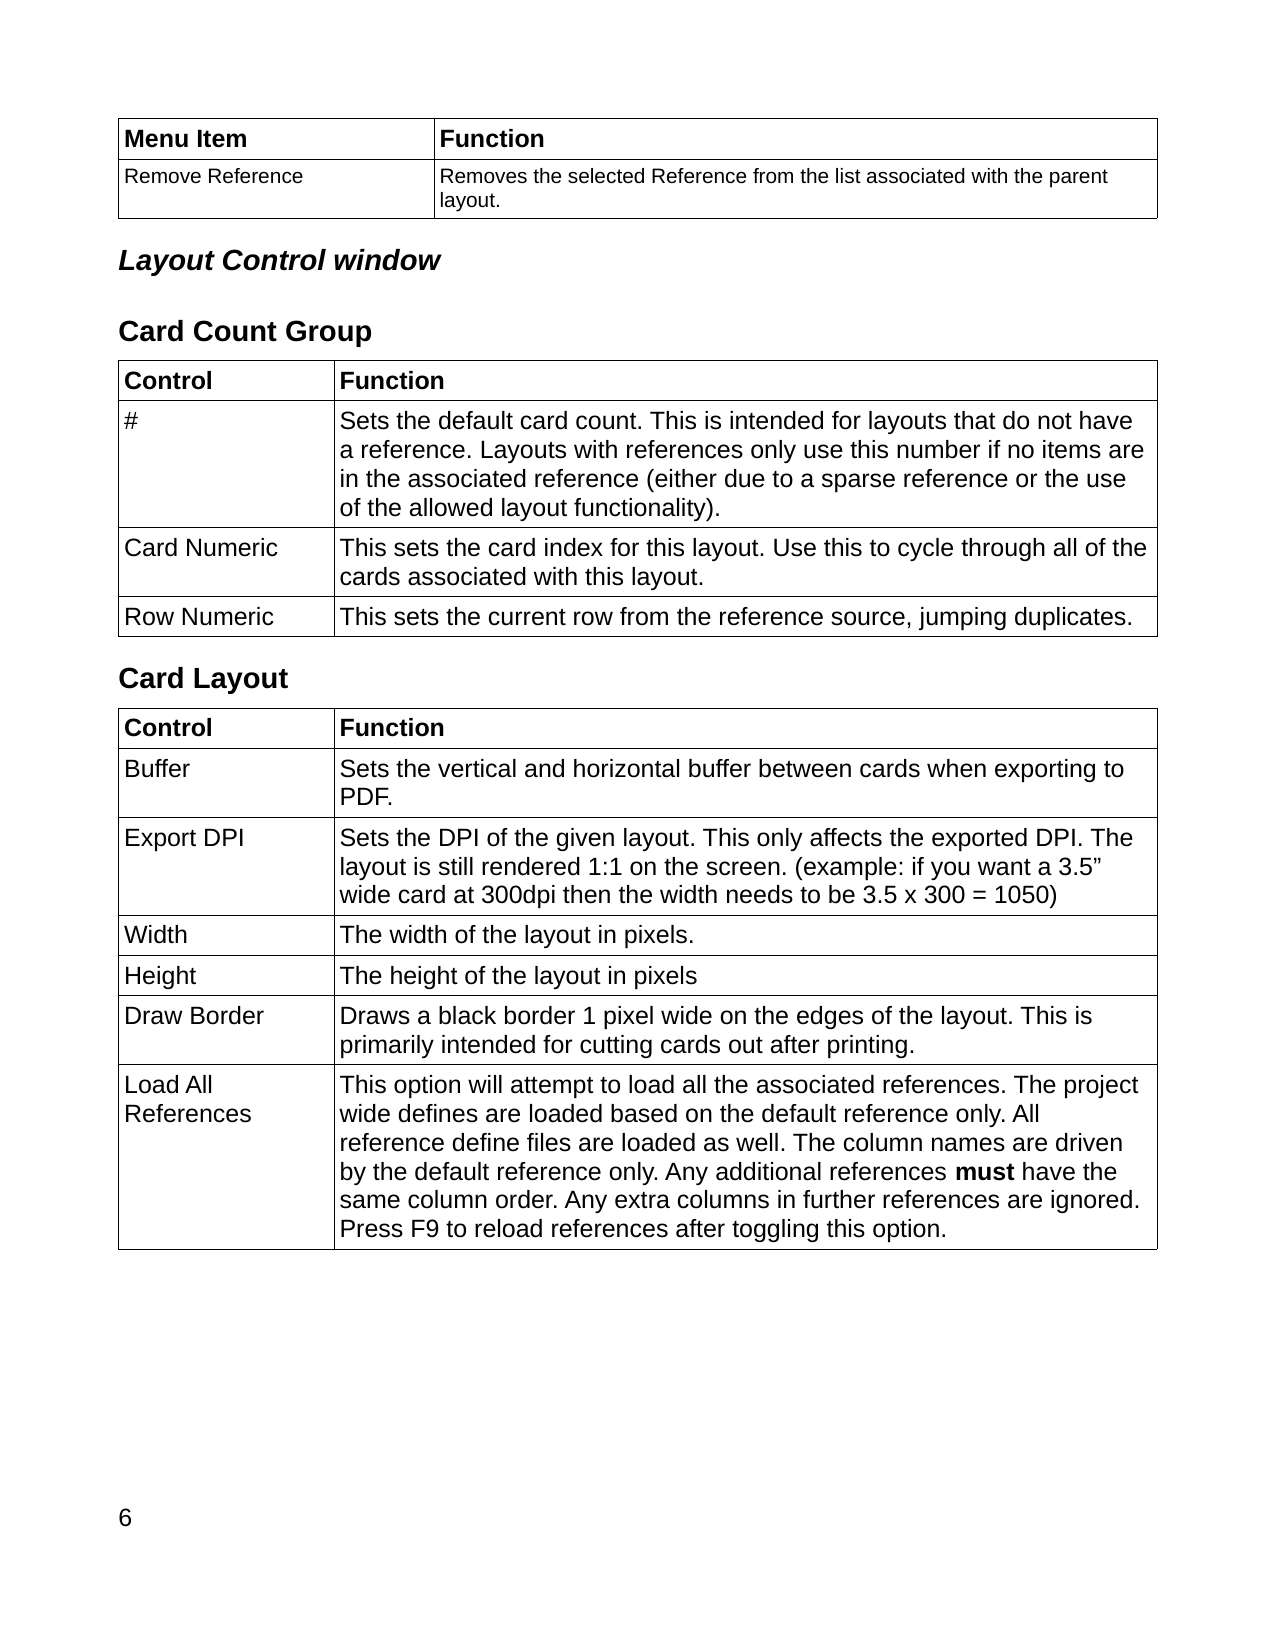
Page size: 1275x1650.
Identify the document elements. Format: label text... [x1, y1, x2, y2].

table_cell Remove Reference [119, 160, 434, 218]
table_header Control [119, 361, 334, 400]
table_cell Draw Border [119, 996, 334, 1064]
table_cell Row Numeric [119, 597, 334, 636]
table_cell Buffer [119, 749, 334, 817]
table_cell The width of the layout in pixels. [335, 916, 1157, 955]
table_cell Sets the vertical and horizontal buffer between cards when exporting to PDF. [335, 749, 1157, 817]
table_cell Load All References [119, 1065, 334, 1248]
table_header Control [119, 709, 334, 748]
table_cell The height of the layout in pixels [335, 956, 1157, 995]
table_cell This sets the current row from the reference source, jumping duplicates. [335, 597, 1157, 636]
table_cell Width [119, 916, 334, 955]
table_cell Export DPI [119, 818, 334, 915]
table_cell This sets the card index for this layout. Use this to cycle through all of the cards associated with this layout. [335, 528, 1157, 596]
table_cell Card Numeric [119, 528, 334, 596]
table_cell This option will attempt to load all the associated references. The project wide defines are loaded based on the default reference only. All reference define files are loaded as well. The column names are driven by the default reference only. Any additional references must have the same column order. Any extra columns in further references are ignored. Press F9 to reload references after toggling this option. [335, 1065, 1157, 1248]
table_cell Draws a black border 1 pixel wide on the edges of the layout. This is primarily intended for cutting cards out after printing. [335, 996, 1157, 1064]
subtitle Card Count Group [118, 314, 1157, 348]
table_cell Removes the selected Reference from the list associated with the parent layout. [435, 160, 1157, 218]
table_header Function [435, 119, 1157, 158]
subtitle Layout Control window [118, 243, 1157, 277]
table_header Function [335, 361, 1157, 400]
table_header Menu Item [119, 119, 434, 158]
table_cell Sets the default card count. This is intended for layouts that do not have a reference. Layouts with references only use this number if no items are in the associated reference (either due to a sparse reference or the use of the allowed layout functionality). [335, 401, 1157, 527]
table_cell Height [119, 956, 334, 995]
subtitle Card Layout [118, 661, 1157, 695]
table_header Function [335, 709, 1157, 748]
table_cell Sets the DPI of the given layout. This only affects the exported DPI. The layout is still rendered 1:1 on the screen. (example: if you want a 3.5” wide card at 300dpi then the width needs to be 3.5 x 300 = 1050) [335, 818, 1157, 915]
table_cell # [119, 401, 334, 527]
